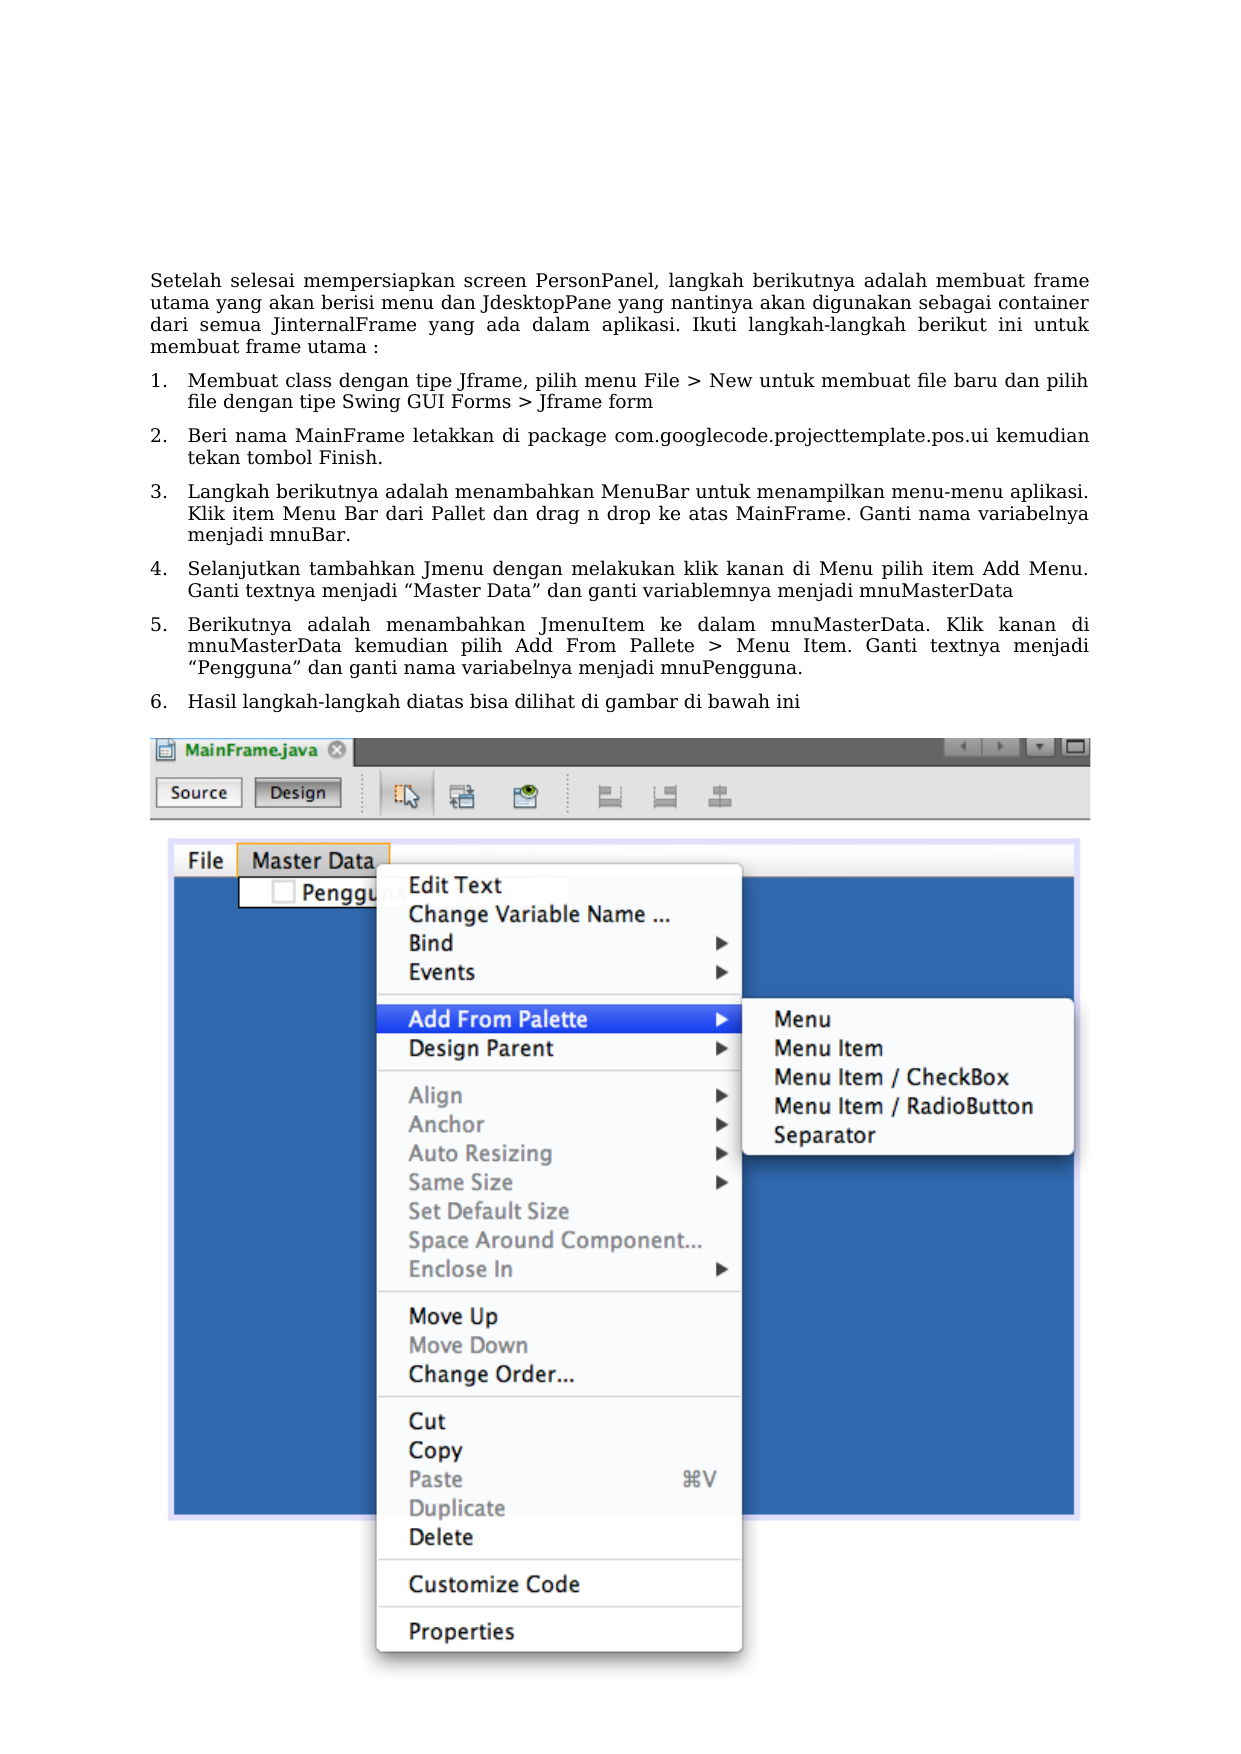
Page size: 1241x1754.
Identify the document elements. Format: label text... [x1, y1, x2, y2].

list Membuat class dengan tipe Jframe, pilih menu File > New untuk membuat file baru dan pilih file dengan tipe Swing GUI Forms > Jframe form [150, 370, 1091, 413]
list Selanjutkan tambahkan Jmenu dengan melakukan klik kanan di Menu pilih item Add Menu. Ganti textnya menjadi “Master Data” dan ganti variablemnya menjadi mnuMasterData [150, 558, 1091, 602]
list Beri nama MainFrame letakkan di package com.googlecode.projecttemplate.pos.ui kemudian tekan tombol Finish. [150, 425, 1091, 469]
list Berikutnya adalah menambahkan JmenuItem ke dalam mnuMasterData. Klik kanan di mnuMasterData kemudian pilih Add From Pallete > Menu Item. Ganti textnya menjadi “Pengguna” dan ganti nama variabelnya menjadi mnuPengguna. [150, 614, 1091, 679]
list Langkah berikutnya adalah menambahkan MenuBar untuk menampilkan menu-menu aplikasi. Klik item Menu Bar dari Pallet dan drag n drop ke atas MainFrame. Ganti nama variabelnya menjadi mnuBar. [150, 481, 1091, 546]
text Setelah selesai mempersiapkan screen PersonPanel, langkah berikutnya adalah membuat frame utama yang akan berisi menu dan JdesktopPane yang nantinya akan digunakan sebagai container dari semua JinternalFrame yang ada dalam aplikasi. Ikuti langkah-langkah berikut ini untuk membuat frame utama : [150, 270, 1091, 358]
list Hasil langkah-langkah diatas bisa dilihat di gambar di bawah ini [150, 691, 1091, 713]
picture [150, 738, 1091, 1693]
